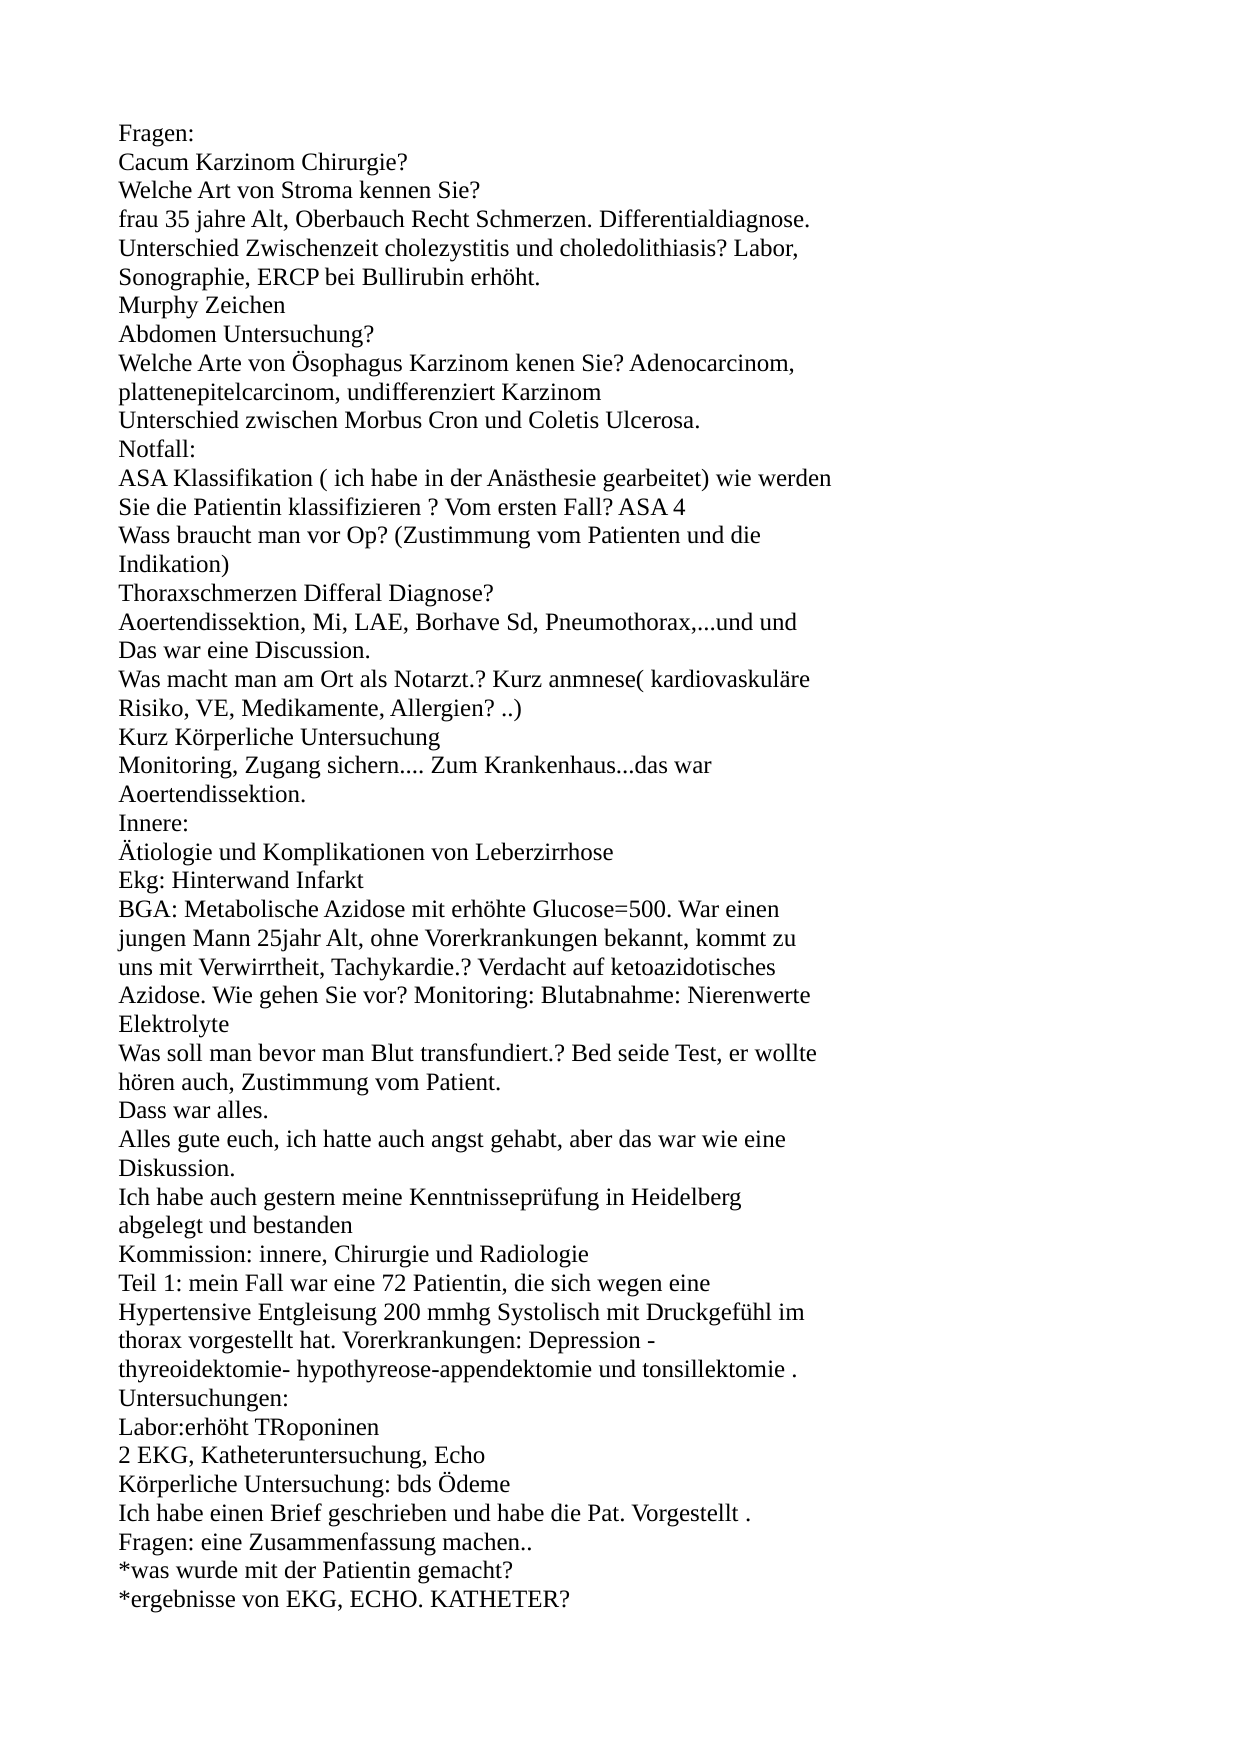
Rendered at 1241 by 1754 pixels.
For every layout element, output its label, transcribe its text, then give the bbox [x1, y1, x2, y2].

text Was macht man am Ort als Notarzt.? Kurz anmnese( kardiovaskuläre [118, 664, 1122, 693]
text *was wurde mit der Patientin gemacht? [118, 1556, 1122, 1584]
text Ätiologie und Komplikationen von Leberzirrhose [118, 837, 1122, 866]
text Welche Art von Stroma kennen Sie? [118, 176, 1122, 204]
text Kommission: innere, Chirurgie und Radiologie [118, 1239, 1122, 1268]
text Ekg: Hinterwand Infarkt [118, 866, 1122, 894]
text Untersuchungen: [118, 1383, 1122, 1412]
text Monitoring, Zugang sichern.... Zum Krankenhaus...das war [118, 751, 1122, 779]
text Risiko, VE, Medikamente, Allergien? ..) [118, 693, 1122, 722]
text Unterschied zwischen Morbus Cron und Coletis Ulcerosa. [118, 406, 1122, 434]
text Das war eine Discussion. [118, 636, 1122, 664]
text Indikation) [118, 549, 1122, 578]
text Aoertendissektion, Mi, LAE, Borhave Sd, Pneumothorax,...und und [118, 607, 1122, 636]
text *ergebnisse von EKG, ECHO. KATHETER? [118, 1584, 1122, 1613]
text Wass braucht man vor Op? (Zustimmung vom Patienten und die [118, 521, 1122, 549]
text Kurz Körperliche Untersuchung [118, 722, 1122, 751]
text frau 35 jahre Alt, Oberbauch Recht Schmerzen. Differentialdiagnose. [118, 204, 1122, 233]
text Fragen: eine Zusammenfassung machen.. [118, 1527, 1122, 1556]
text Welche Arte von Ösophagus Karzinom kenen Sie? Adenocarcinom, [118, 348, 1122, 377]
text Elektrolyte [118, 1009, 1122, 1038]
text thorax vorgestellt hat. Vorerkrankungen: Depression - [118, 1326, 1122, 1354]
text Hypertensive Entgleisung 200 mmhg Systolisch mit Druckgefühl im [118, 1297, 1122, 1326]
text uns mit Verwirrtheit, Tachykardie.? Verdacht auf ketoazidotisches [118, 952, 1122, 981]
text Innere: [118, 808, 1122, 837]
text Was soll man bevor man Blut transfundiert.? Bed seide Test, er wollte [118, 1038, 1122, 1067]
text Alles gute euch, ich hatte auch angst gehabt, aber das war wie eine [118, 1124, 1122, 1153]
text Fragen: [118, 118, 1122, 147]
text Thoraxschmerzen Differal Diagnose? [118, 578, 1122, 607]
text Körperliche Untersuchung: bds Ödeme [118, 1469, 1122, 1498]
text Notfall: [118, 434, 1122, 463]
text Teil 1: mein Fall war eine 72 Patientin, die sich wegen eine [118, 1268, 1122, 1297]
text Cacum Karzinom Chirurgie? [118, 147, 1122, 176]
text hören auch, Zustimmung vom Patient. [118, 1067, 1122, 1096]
text abgelegt und bestanden [118, 1211, 1122, 1239]
text BGA: Metabolische Azidose mit erhöhte Glucose=500. War einen [118, 894, 1122, 923]
text plattenepitelcarcinom, undifferenziert Karzinom [118, 377, 1122, 406]
text Sonographie, ERCP bei Bullirubin erhöht. [118, 262, 1122, 291]
text Ich habe einen Brief geschrieben und habe die Pat. Vorgestellt . [118, 1498, 1122, 1527]
text Murphy Zeichen [118, 291, 1122, 319]
text Labor:erhöht TRoponinen [118, 1412, 1122, 1441]
text Ich habe auch gestern meine Kenntnisseprüfung in Heidelberg [118, 1182, 1122, 1211]
text 2 EKG, Katheteruntersuchung, Echo [118, 1441, 1122, 1469]
text thyreoidektomie- hypothyreose-appendektomie und tonsillektomie . [118, 1354, 1122, 1383]
text Diskussion. [118, 1153, 1122, 1182]
text Azidose. Wie gehen Sie vor? Monitoring: Blutabnahme: Nierenwerte [118, 981, 1122, 1009]
text Aoertendissektion. [118, 779, 1122, 808]
text ASA Klassifikation ( ich habe in der Anästhesie gearbeitet) wie werden [118, 463, 1122, 492]
text Unterschied Zwischenzeit cholezystitis und choledolithiasis? Labor, [118, 233, 1122, 262]
text Sie die Patientin klassifizieren ? Vom ersten Fall? ASA 4 [118, 492, 1122, 521]
text jungen Mann 25jahr Alt, ohne Vorerkrankungen bekannt, kommt zu [118, 923, 1122, 952]
text Abdomen Untersuchung? [118, 319, 1122, 348]
text Dass war alles. [118, 1096, 1122, 1124]
